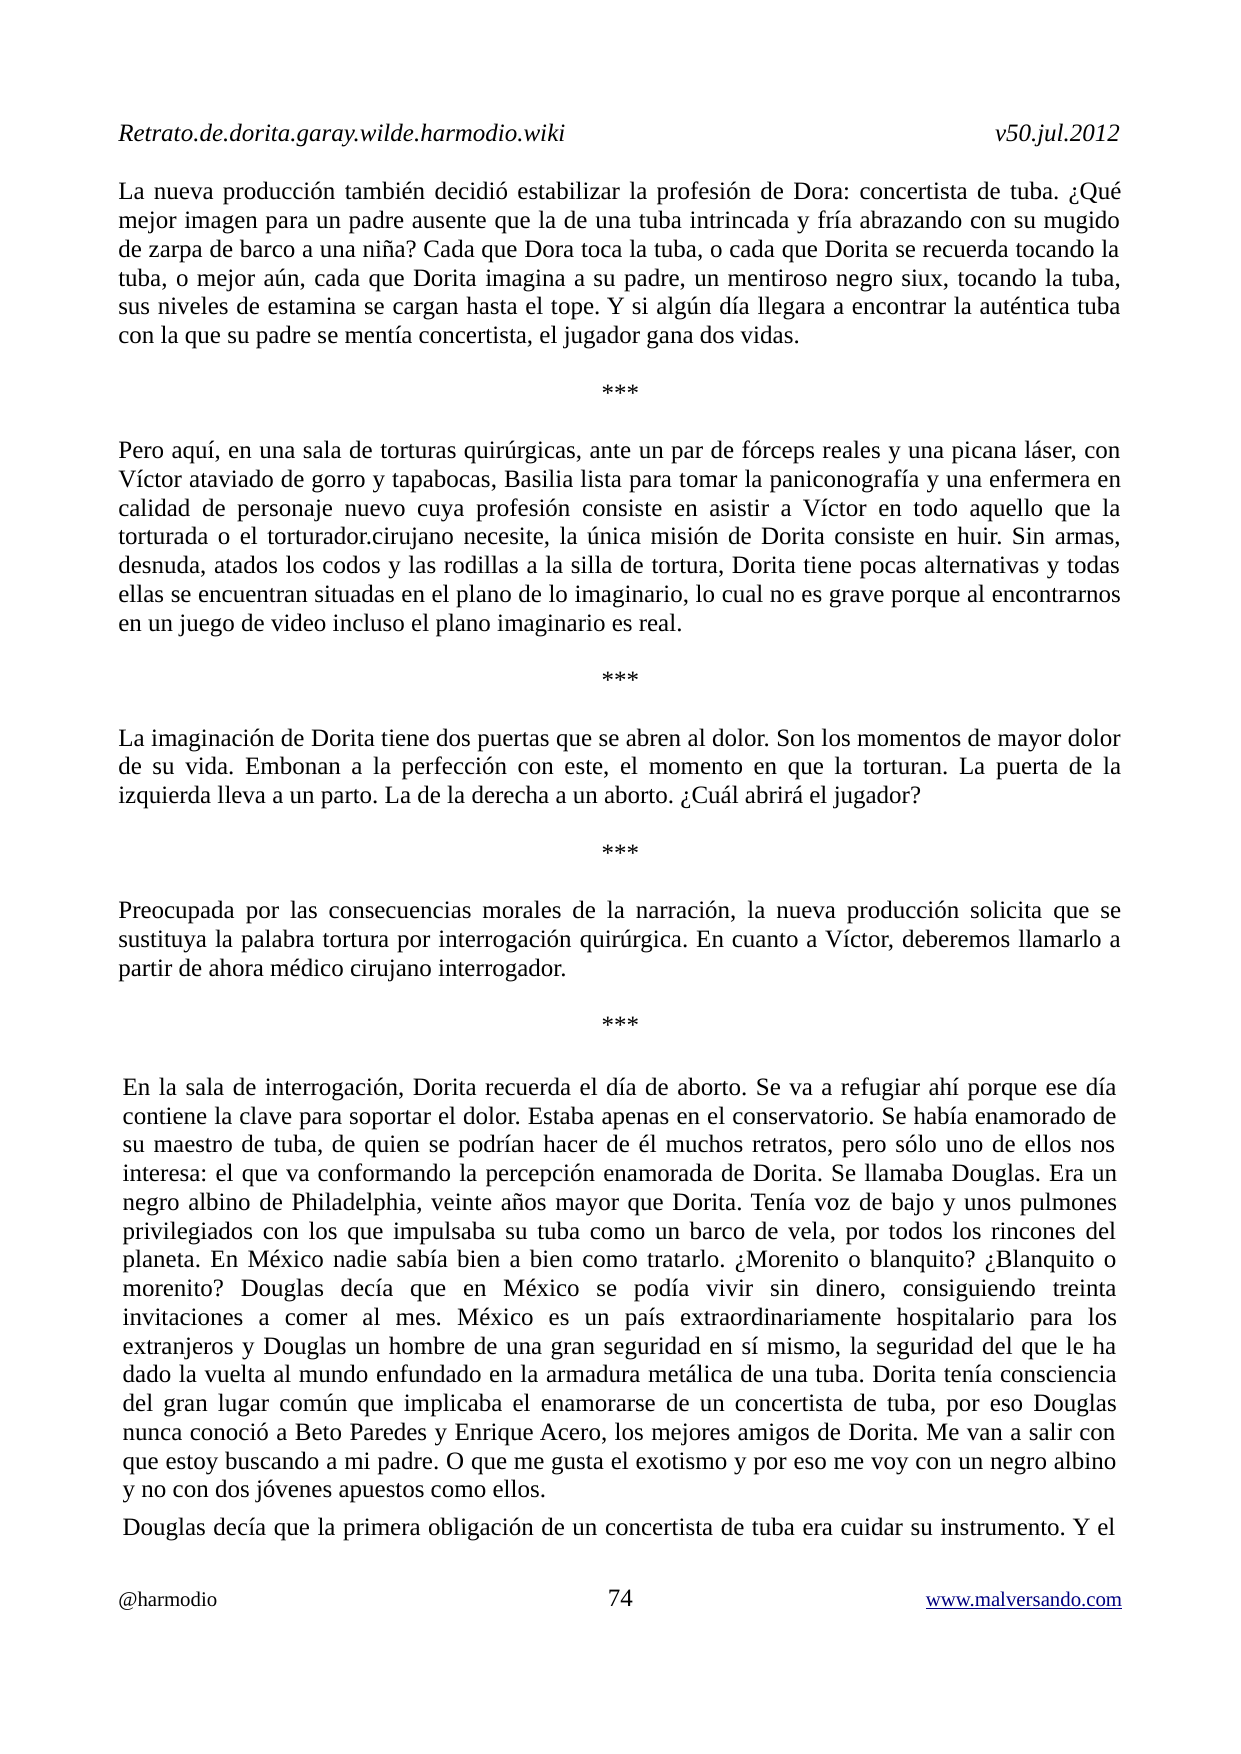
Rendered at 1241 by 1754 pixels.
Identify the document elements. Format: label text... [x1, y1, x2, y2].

text En la sala de interrogación, Dorita recuerda el día de aborto. Se va a refugiar ahí porque ese día contiene la clave para soportar el dolor. Estaba apenas en el conservatorio. Se había enamorado de su maestro de tuba, de quien se podrían hacer de él muchos retratos, pero sólo uno de ellos nos interesa: el que va conformando la percepción enamorada de Dorita. Se llamaba Douglas. Era un negro albino de Philadelphia, veinte años mayor que Dorita. Tenía voz de bajo y unos pulmones privilegiados con los que impulsaba su tuba como un barco de vela, por todos los rincones del planeta. En México nadie sabía bien a bien como tratarlo. ¿Morenito o blanquito? ¿Blanquito o morenito? Douglas decía que en México se podía vivir sin dinero, consiguiendo treinta invitaciones a comer al mes. México es un país extraordinariamente hospitalario para los extranjeros y Douglas un hombre de una gran seguridad en sí mismo, la seguridad del que le ha dado la vuelta al mundo enfundado en la armadura metálica de una tuba. Dorita tenía consciencia del gran lugar común que implicaba el enamorarse de un concertista de tuba, por eso Douglas nunca conoció a Beto Paredes y Enrique Acero, los mejores amigos de Dorita. Me van a salir con que estoy buscando a mi padre. O que me gusta el exotismo y por eso me voy con un negro albino y no con dos jóvenes apuestos como ellos. [118, 1068, 1122, 1508]
text *** [118, 378, 1122, 406]
text *** [118, 1010, 1122, 1039]
text La nueva producción también decidió estabilizar la profesión de Dora: concertista de tuba. ¿Qué mejor imagen para un padre ausente que la de una tuba intrincada y fría abrazando con su mugido de zarpa de barco a una niña? Cada que Dora toca la tuba, o cada que Dorita se recuerda tocando la tuba, o mejor aún, cada que Dorita imagina a su padre, un mentiroso negro siux, tocando la tuba, sus niveles de estamina se cargan hasta el tope. Y si algún día llegara a encontrar la auténtica tuba con la que su padre se mentía concertista, el jugador gana dos vidas. [118, 176, 1122, 349]
text La imaginación de Dorita tiene dos puertas que se abren al dolor. Son los momentos de mayor dolor de su vida. Embonan a la perfección con este, el momento en que la torturan. La puerta de la izquierda lleva a un parto. La de la derecha a un aborto. ¿Cuál abrirá el jugador? [118, 723, 1122, 809]
text Douglas decía que la primera obligación de un concertista de tuba era cuidar su instrumento. Y el [118, 1508, 1122, 1545]
text *** [118, 665, 1122, 694]
text Preocupada por las consecuencias morales de la narración, la nueva producción solicita que se sustituya la palabra tortura por interrogación quirúrgica. En cuanto a Víctor, deberemos llamarlo a partir de ahora médico cirujano interrogador. [118, 895, 1122, 981]
text Pero aquí, en una sala de torturas quirúrgicas, ante un par de fórceps reales y una picana láser, con Víctor ataviado de gorro y tapabocas, Basilia lista para tomar la paniconografía y una enfermera en calidad de personaje nuevo cuya profesión consiste en asistir a Víctor en todo aquello que la torturada o el torturador.cirujano necesite, la única misión de Dorita consiste en huir. Sin armas, desnuda, atados los codos y las rodillas a la silla de tortura, Dorita tiene pocas alternativas y todas ellas se encuentran situadas en el plano de lo imaginario, lo cual no es grave porque al encontrarnos en un juego de video incluso el plano imaginario es real. [118, 435, 1122, 636]
text *** [118, 838, 1122, 866]
